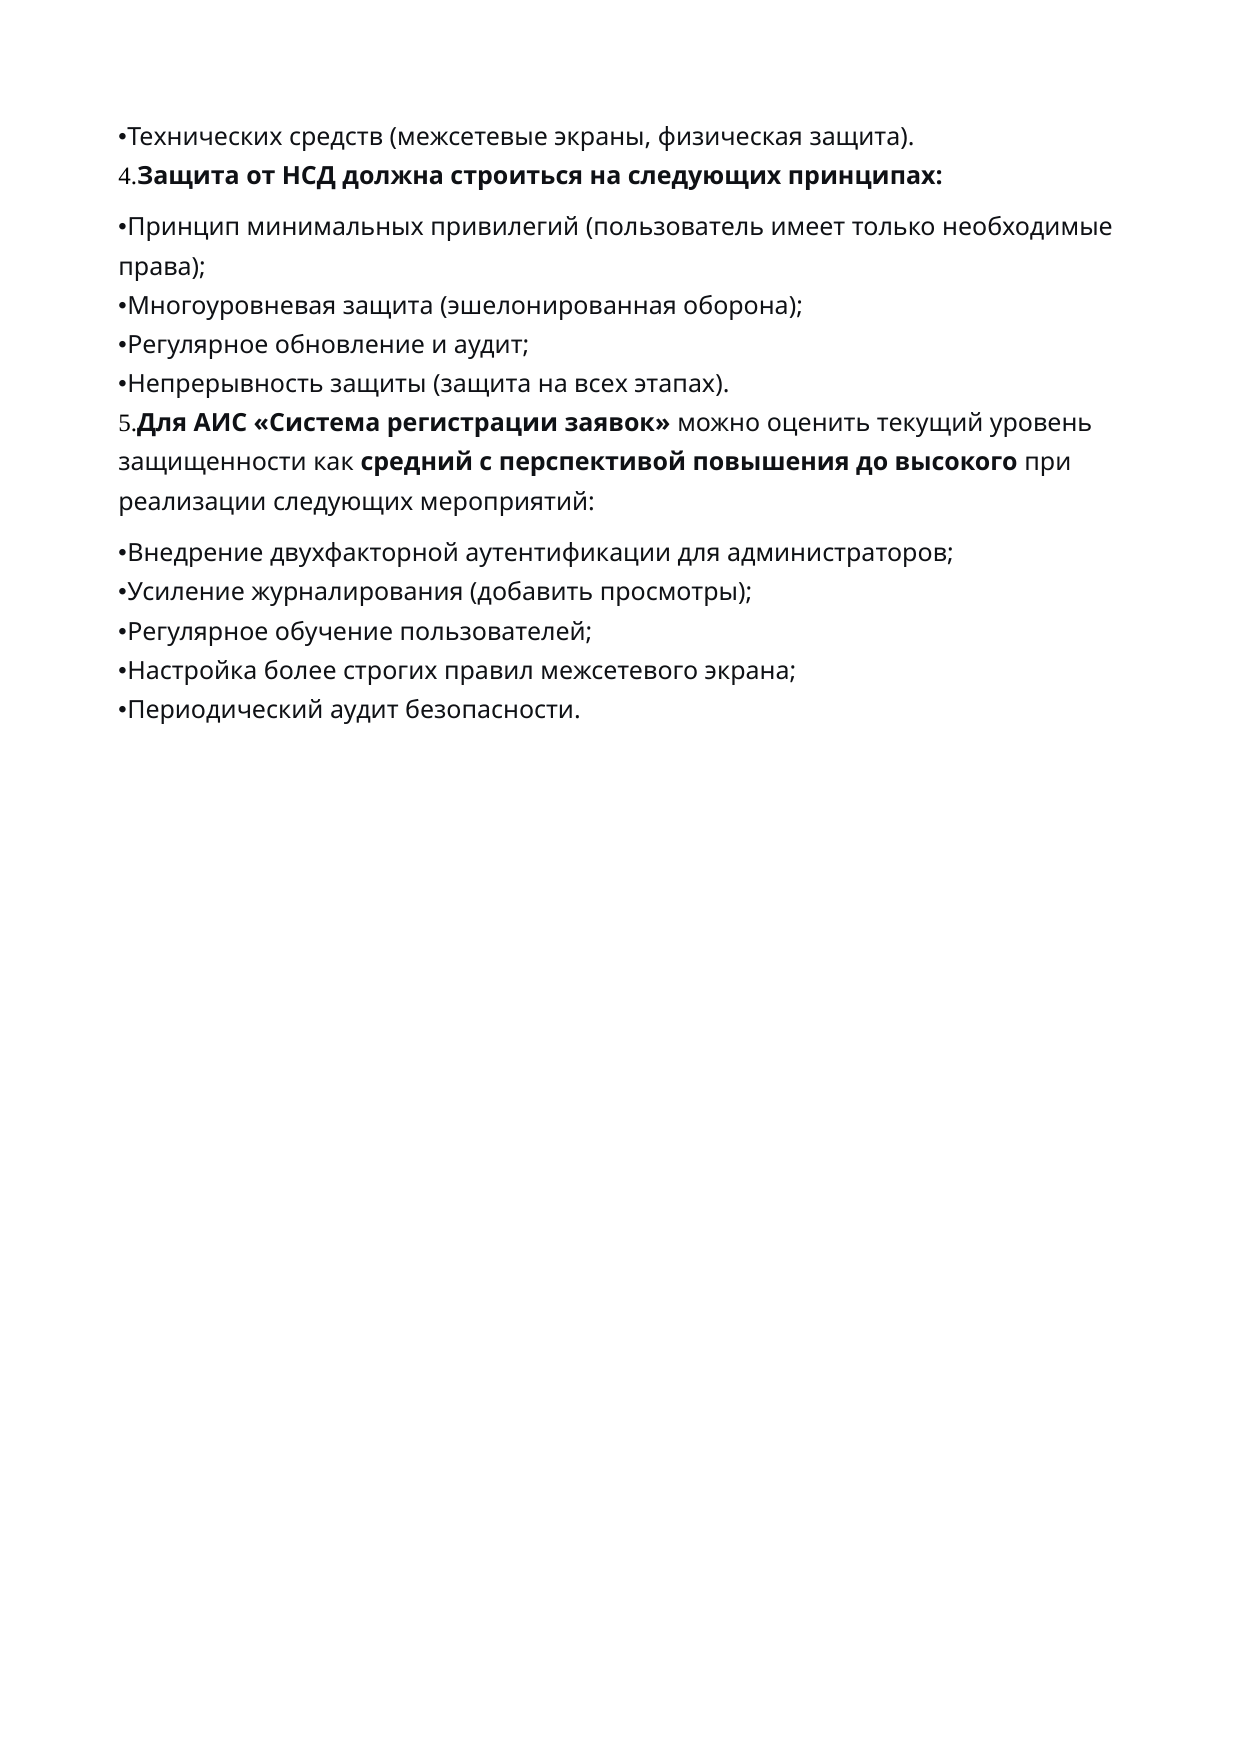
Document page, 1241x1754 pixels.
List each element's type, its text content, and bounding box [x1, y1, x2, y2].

list Для АИС «Система регистрации заявок» можно оценить текущий уровень защищенности как средний с перспективой повышения до высокого при реализации следующих мероприятий: [118, 405, 1122, 517]
list Внедрение двухфакторной аутентификации для администраторов; [118, 535, 1122, 569]
list Защита от НСД должна строиться на следующих принципах: [118, 157, 1122, 191]
list Принцип минимальных привилегий (пользователь имеет только необходимые права); [118, 209, 1122, 282]
list Технических средств (межсетевые экраны, физическая защита). [118, 118, 1122, 152]
list Регулярное обновление и аудит; [118, 326, 1122, 361]
list Настройка более строгих правил межсетевого экрана; [118, 652, 1122, 686]
list Периодический аудит безопасности. [118, 691, 1122, 726]
list Регулярное обучение пользователей; [118, 613, 1122, 647]
list Многоуровневая защита (эшелонированная оборона); [118, 287, 1122, 321]
list Усиление журналирования (добавить просмотры); [118, 574, 1122, 608]
list Непрерывность защиты (защита на всех этапах). [118, 366, 1122, 400]
